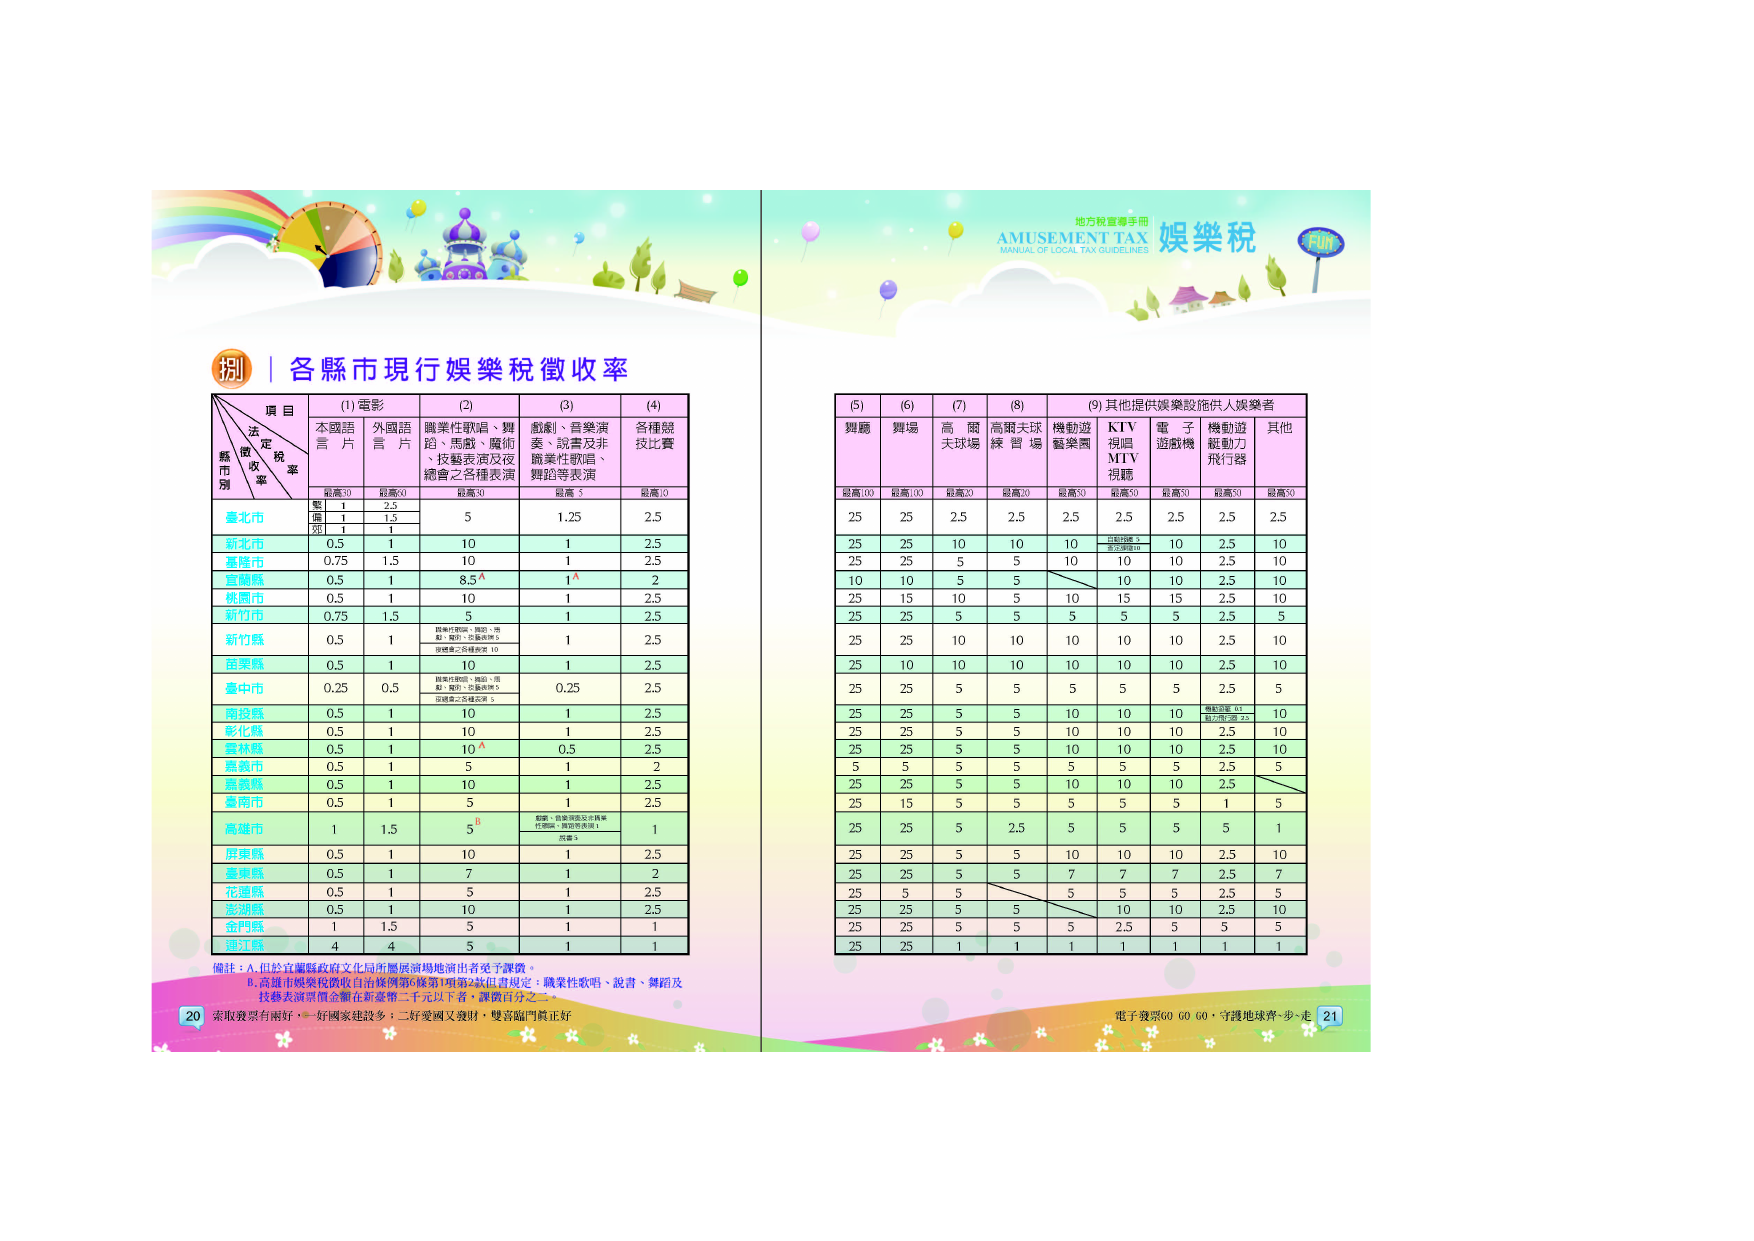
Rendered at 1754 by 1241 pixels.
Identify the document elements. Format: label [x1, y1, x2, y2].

picture [151, 190, 1371, 1052]
